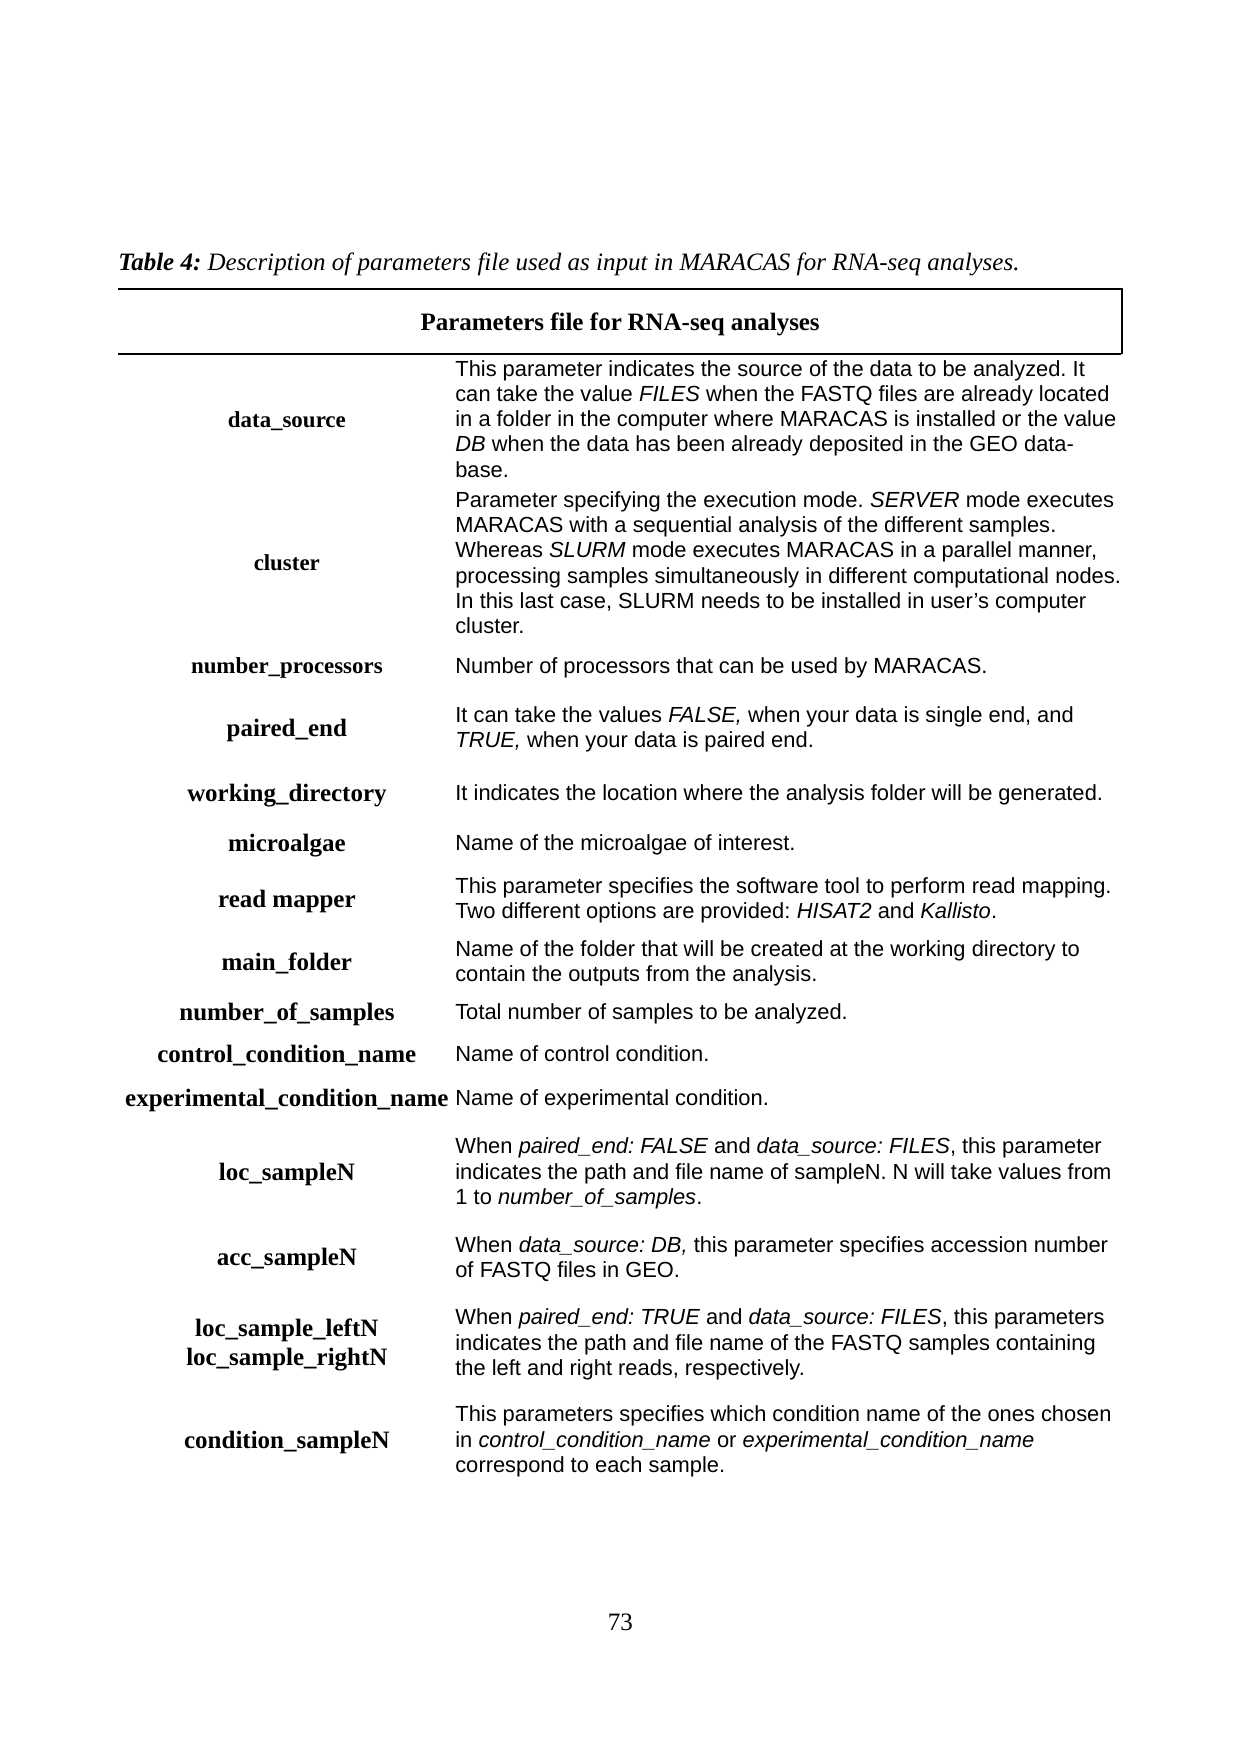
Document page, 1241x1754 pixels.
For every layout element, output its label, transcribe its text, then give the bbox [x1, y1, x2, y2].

table_cell working_directory [118, 766, 455, 819]
table_cell acc_sampleN [118, 1221, 455, 1292]
table_cell When paired_end: TRUE and data_source: FILES, this parameters indicates the path and file name of the FASTQ samples containing the left and right reads, respectively. [455, 1292, 1122, 1392]
table_cell loc_sampleN [118, 1121, 455, 1221]
table_cell data_source [118, 355, 455, 483]
table_cell Parameter specifying the execution mode. SERVER mode executes MARACAS with a sequential analysis of the different samples. Whereas SLURM mode executes MARACAS in a parallel manner, processing samples simultaneously in different computational nodes. In this last case, SLURM needs to be installed in user’s computer cluster. [455, 483, 1122, 642]
table_cell When paired_end: FALSE and data_source: FILES, this parameter indicates the path and file name of sampleN. N will take values from 1 to number_of_samples. [455, 1121, 1122, 1221]
table_cell This parameter specifies the software tool to perform read mapping. Two different options are provided: HISAT2 and Kallisto. [455, 866, 1122, 931]
table_cell experimental_condition_name [118, 1074, 455, 1121]
table_cell number_of_samples [118, 991, 455, 1033]
table_cell cluster [118, 483, 455, 642]
table_cell microalgae [118, 819, 455, 866]
table_cell Name of experimental condition. [455, 1074, 1122, 1121]
table_cell read mapper [118, 866, 455, 931]
table_cell This parameter indicates the source of the data to be analyzed. It can take the value FILES when the FASTQ files are already located in a folder in the computer where MARACAS is installed or the value DB when the data has been already deposited in the GEO data-base. [455, 354, 1122, 483]
table_cell number_processors [118, 642, 455, 689]
table_cell paired_end [118, 689, 455, 766]
table_cell This parameters specifies which condition name of the ones chosen in control_condition_name or experimental_condition_name correspond to each sample. [455, 1392, 1122, 1486]
table_cell Total number of samples to be analyzed. [455, 991, 1122, 1033]
table_cell Name of control condition. [455, 1033, 1122, 1074]
table_cell It can take the values FALSE, when your data is single end, and TRUE, when your data is paired end. [455, 689, 1122, 766]
table_cell main_folder [118, 931, 455, 991]
table_cell Name of the folder that will be created at the working directory to contain the outputs from the analysis. [455, 931, 1122, 991]
table_cell control_condition_name [118, 1033, 455, 1074]
table_cell It indicates the location where the analysis folder will be generated. [455, 766, 1122, 819]
table_cell Name of the microalgae of interest. [455, 819, 1122, 866]
table_cell loc_sample_leftN loc_sample_rightN [118, 1292, 455, 1392]
text Table 4: Description of parameters file used as input in MARACAS for RNA-seq analyses. [118, 247, 1122, 275]
table_header Parameters file for RNA-seq analyses [118, 290, 1121, 353]
table_cell When data_source: DB, this parameter specifies accession number of FASTQ files in GEO. [455, 1221, 1122, 1292]
table_cell Number of processors that can be used by MARACAS. [455, 642, 1122, 689]
table_cell condition_sampleN [118, 1392, 455, 1486]
